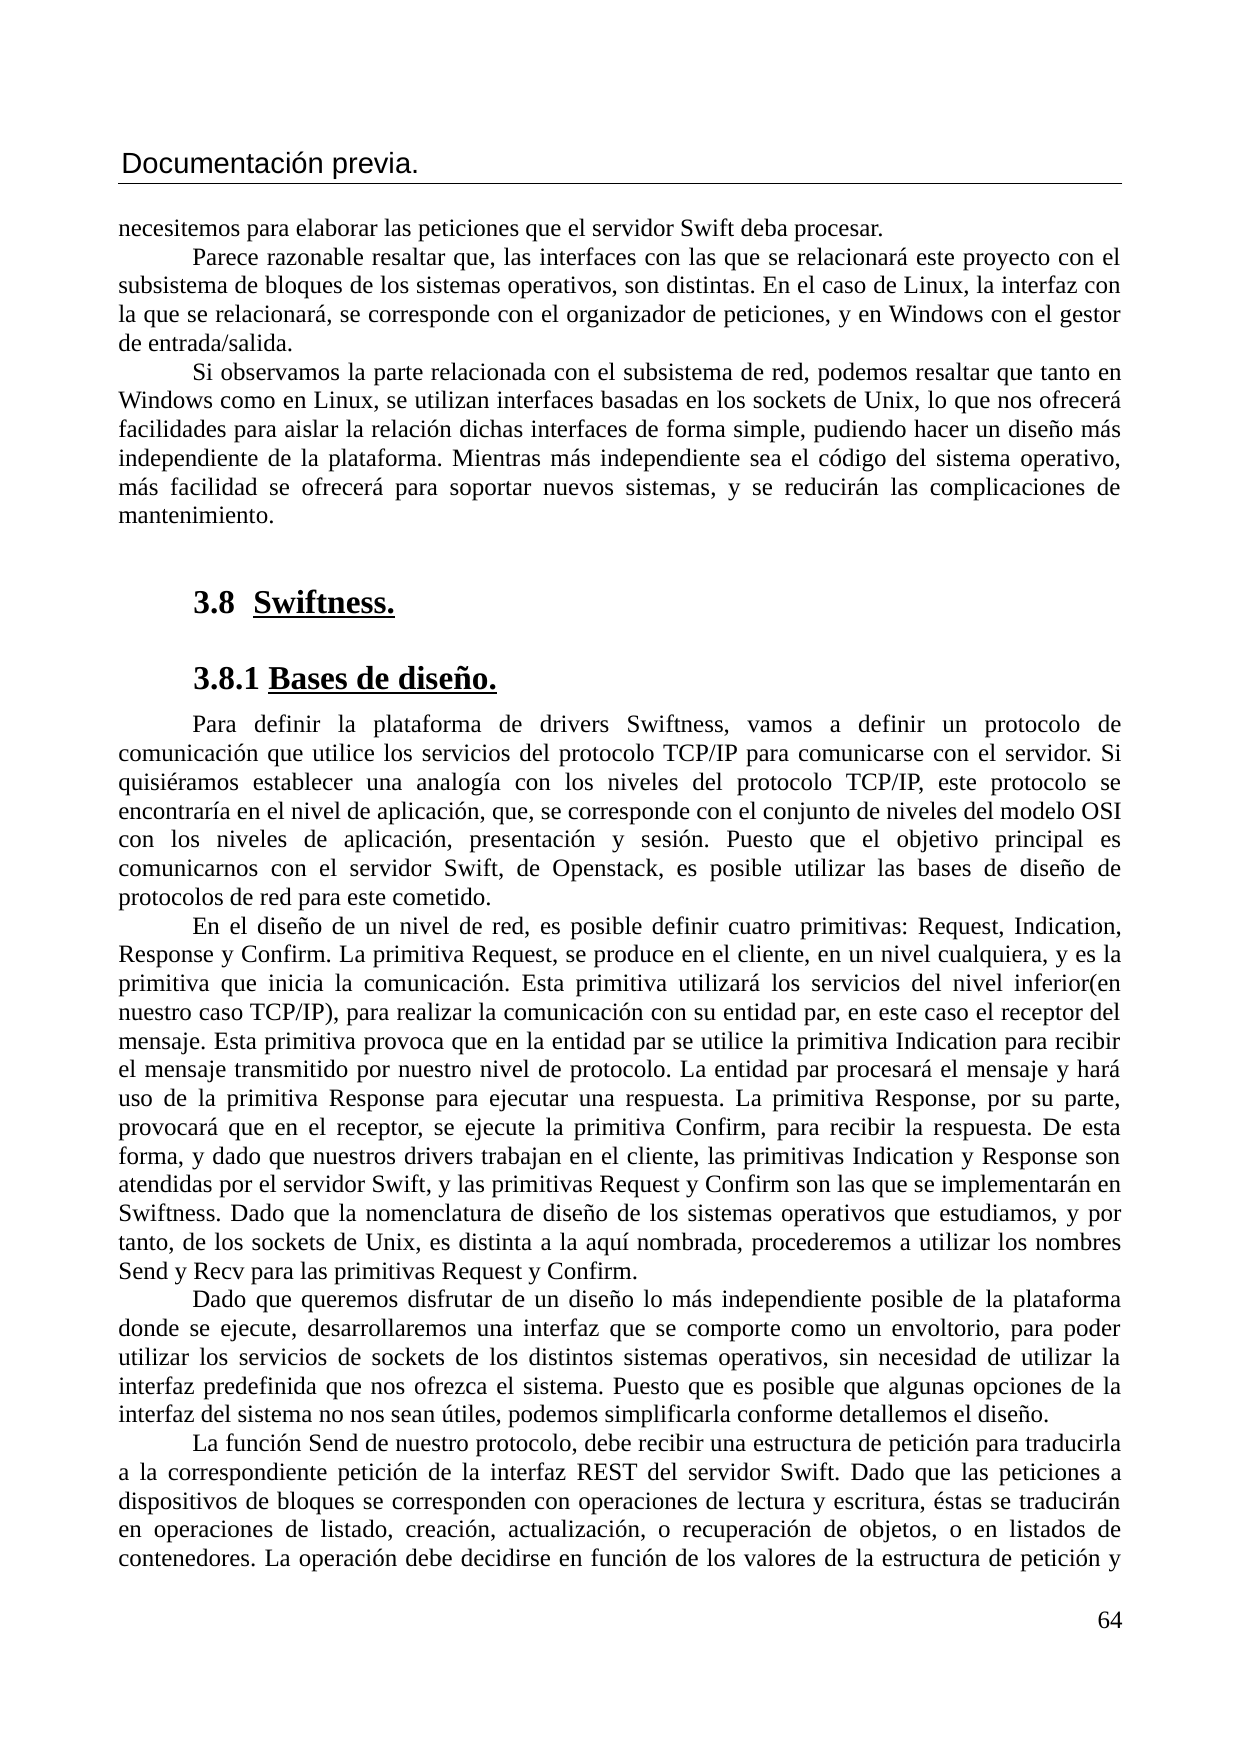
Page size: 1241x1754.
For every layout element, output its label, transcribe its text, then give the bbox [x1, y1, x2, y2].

text La función Send de nuestro protocolo, debe recibir una estructura de petición para traducirla a la correspondiente petición de la interfaz REST del servidor Swift. Dado que las peticiones a dispositivos de bloques se corresponden con operaciones de lectura y escritura, éstas se traducirán en operaciones de listado, creación, actualización, o recuperación de objetos, o en listados de contenedores. La operación debe decidirse en función de los valores de la estructura de petición y [118, 1428, 1122, 1572]
text Para definir la plataforma de drivers Swiftness, vamos a definir un protocolo de comunicación que utilice los servicios del protocolo TCP/IP para comunicarse con el servidor. Si quisiéramos establecer una analogía con los niveles del protocolo TCP/IP, este protocolo se encontraría en el nivel de aplicación, que, se corresponde con el conjunto de niveles del modelo OSI con los niveles de aplicación, presentación y sesión. Puesto que el objetivo principal es comunicarnos con el servidor Swift, de Openstack, es posible utilizar las bases de diseño de protocolos de red para este cometido. [118, 709, 1122, 911]
text necesitemos para elaborar las peticiones que el servidor Swift deba procesar. [118, 213, 1122, 242]
text Parece razonable resaltar que, las interfaces con las que se relacionará este proyecto con el subsistema de bloques de los sistemas operativos, son distintas. En el caso de Linux, la interfaz con la que se relacionará, se corresponde con el organizador de peticiones, y en Windows con el gestor de entrada/salida. [118, 242, 1122, 357]
text En el diseño de un nivel de red, es posible definir cuatro primitivas: Request, Indication, Response y Confirm. La primitiva Request, se produce en el cliente, en un nivel cualquiera, y es la primitiva que inicia la comunicación. Esta primitiva utilizará los servicios del nivel inferior(en nuestro caso TCP/IP), para realizar la comunicación con su entidad par, en este caso el receptor del mensaje. Esta primitiva provoca que en la entidad par se utilice la primitiva Indication para recibir el mensaje transmitido por nuestro nivel de protocolo. La entidad par procesará el mensaje y hará uso de la primitiva Response para ejecutar una respuesta. La primitiva Response, por su parte, provocará que en el receptor, se ejecute la primitiva Confirm, para recibir la respuesta. De esta forma, y dado que nuestros drivers trabajan en el cliente, las primitivas Indication y Response son atendidas por el servidor Swift, y las primitivas Request y Confirm son las que se implementarán en Swiftness. Dado que la nomenclatura de diseño de los sistemas operativos que estudiamos, y por tanto, de los sockets de Unix, es distinta a la aquí nombrada, procederemos a utilizar los nombres Send y Recv para las primitivas Request y Confirm. [118, 911, 1122, 1284]
text Si observamos la parte relacionada con el subsistema de red, podemos resaltar que tanto en Windows como en Linux, se utilizan interfaces basadas en los sockets de Unix, lo que nos ofrecerá facilidades para aislar la relación dichas interfaces de forma simple, pudiendo hacer un diseño más independiente de la plataforma. Mientras más independiente sea el código del sistema operativo, más facilidad se ofrecerá para soportar nuevos sistemas, y se reducirán las complicaciones de mantenimiento. [118, 357, 1122, 529]
text Dado que queremos disfrutar de un diseño lo más independiente posible de la plataforma donde se ejecute, desarrollaremos una interfaz que se comporte como un envoltorio, para poder utilizar los servicios de sockets de los distintos sistemas operativos, sin necesidad de utilizar la interfaz predefinida que nos ofrezca el sistema. Puesto que es posible que algunas opciones de la interfaz del sistema no nos sean útiles, podemos simplificarla conforme detallemos el diseño. [118, 1284, 1122, 1428]
subtitle Bases de diseño. [193, 659, 1122, 697]
subtitle Swiftness. [193, 583, 1122, 621]
